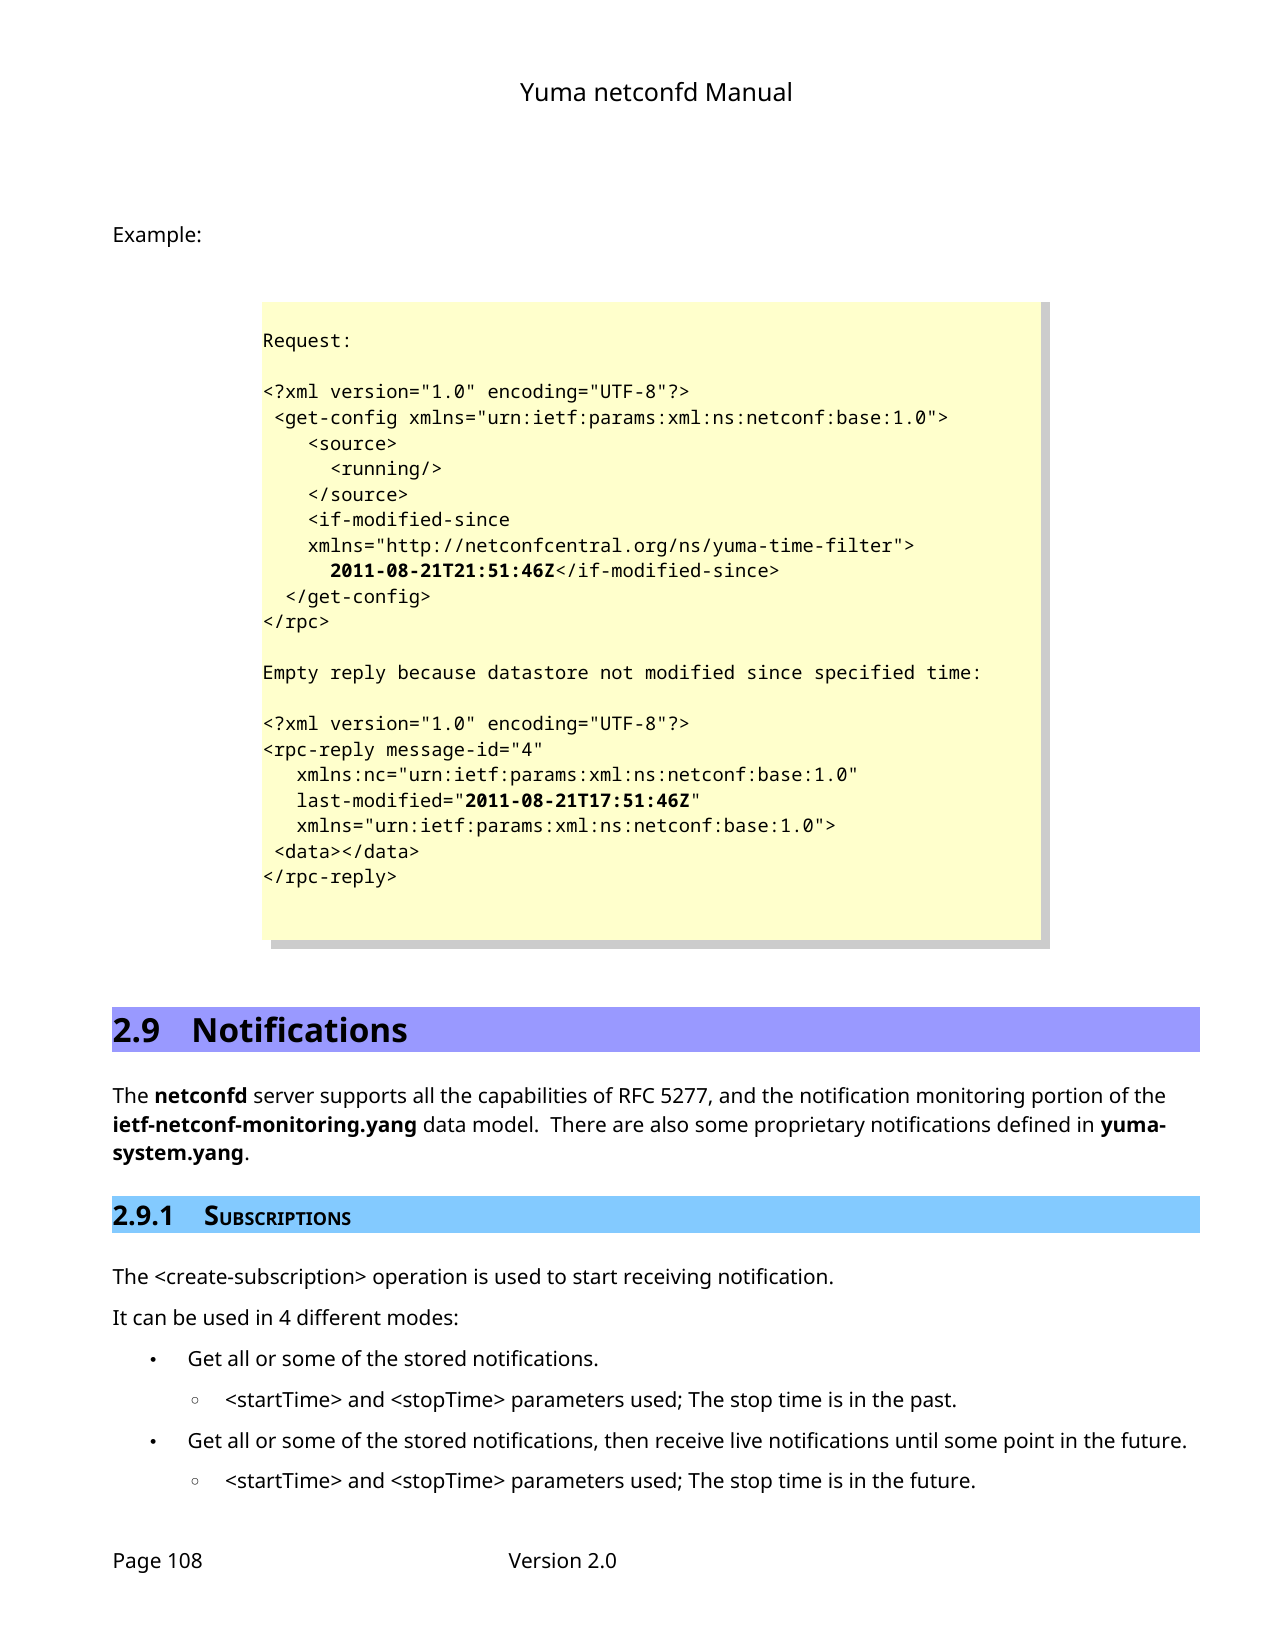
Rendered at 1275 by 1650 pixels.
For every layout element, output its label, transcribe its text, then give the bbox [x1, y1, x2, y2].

text </rpc-reply> [262, 864, 1041, 889]
text </source> [262, 481, 1041, 506]
text Request: [262, 328, 1041, 353]
text <?xml version="1.0" encoding="UTF-8"?> [262, 379, 1041, 404]
text <rpc-reply message-id="4" xmlns:nc="urn:ietf:params:xml:ns:netconf:base:1.0" [262, 736, 1041, 787]
text <running/> [262, 455, 1041, 481]
text xmlns="urn:ietf:params:xml:ns:netconf:base:1.0"> [262, 813, 1041, 838]
text Example: [112, 220, 1200, 249]
subtitle Notifications [112, 1007, 1200, 1052]
list Get all or some of the stored notifications. [150, 1344, 1200, 1372]
text <get-config xmlns="urn:ietf:params:xml:ns:netconf:base:1.0"> [262, 404, 1041, 430]
text <source> [262, 430, 1041, 455]
text The netconfd server supports all the capabilities of RFC 5277, and the notification monitoring portion of the ietf-netconf-monitoring.yang data model. There are also some proprietary notifications defined in yuma-system.yang. [112, 1081, 1200, 1167]
list <startTime> and <stopTime> parameters used; The stop time is in the past. [187, 1385, 1200, 1413]
text last-modified="2011-08-21T17:51:46Z" [262, 787, 1041, 813]
text It can be used in 4 different modes: [112, 1303, 1200, 1331]
text <data></data> [262, 838, 1041, 864]
text Empty reply because datastore not modified since specified time: [262, 659, 1041, 685]
text </rpc> [262, 608, 1041, 634]
list <startTime> and <stopTime> parameters used; The stop time is in the future. [187, 1467, 1200, 1495]
list Get all or some of the stored notifications, then receive live notifications until some point in the future. [150, 1426, 1200, 1454]
text The <create-subscription> operation is used to start receiving notification. [112, 1262, 1200, 1290]
text <if-modified-since xmlns="http://netconfcentral.org/ns/yuma-time-filter"> 2011-08-21T21:51:46Z</if-modified-since> [262, 506, 1041, 583]
subtitle Subscriptions [112, 1196, 1200, 1233]
text <?xml version="1.0" encoding="UTF-8"?> [262, 711, 1041, 736]
text </get-config> [262, 583, 1041, 608]
